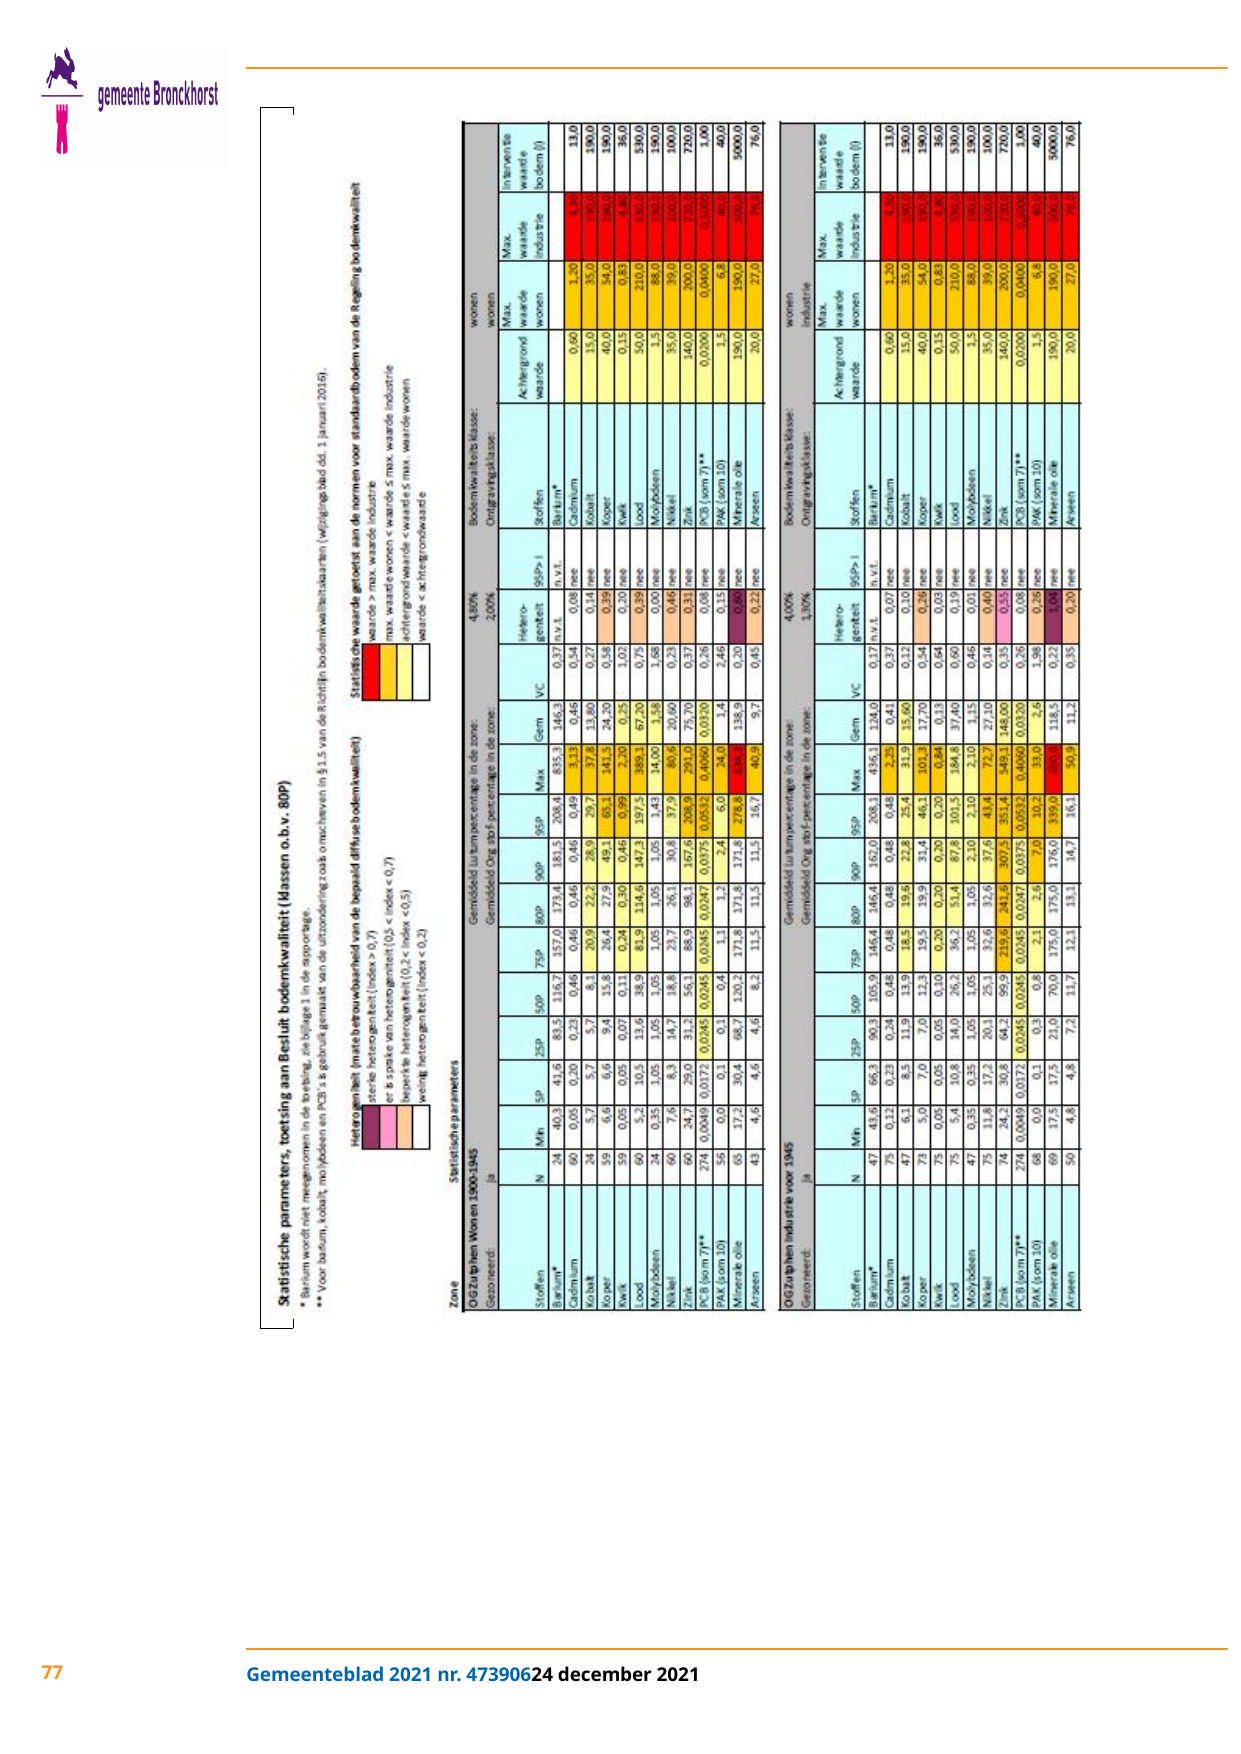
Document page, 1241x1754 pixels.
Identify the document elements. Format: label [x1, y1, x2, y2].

picture [41, 47, 231, 172]
picture [268, 115, 1088, 1319]
